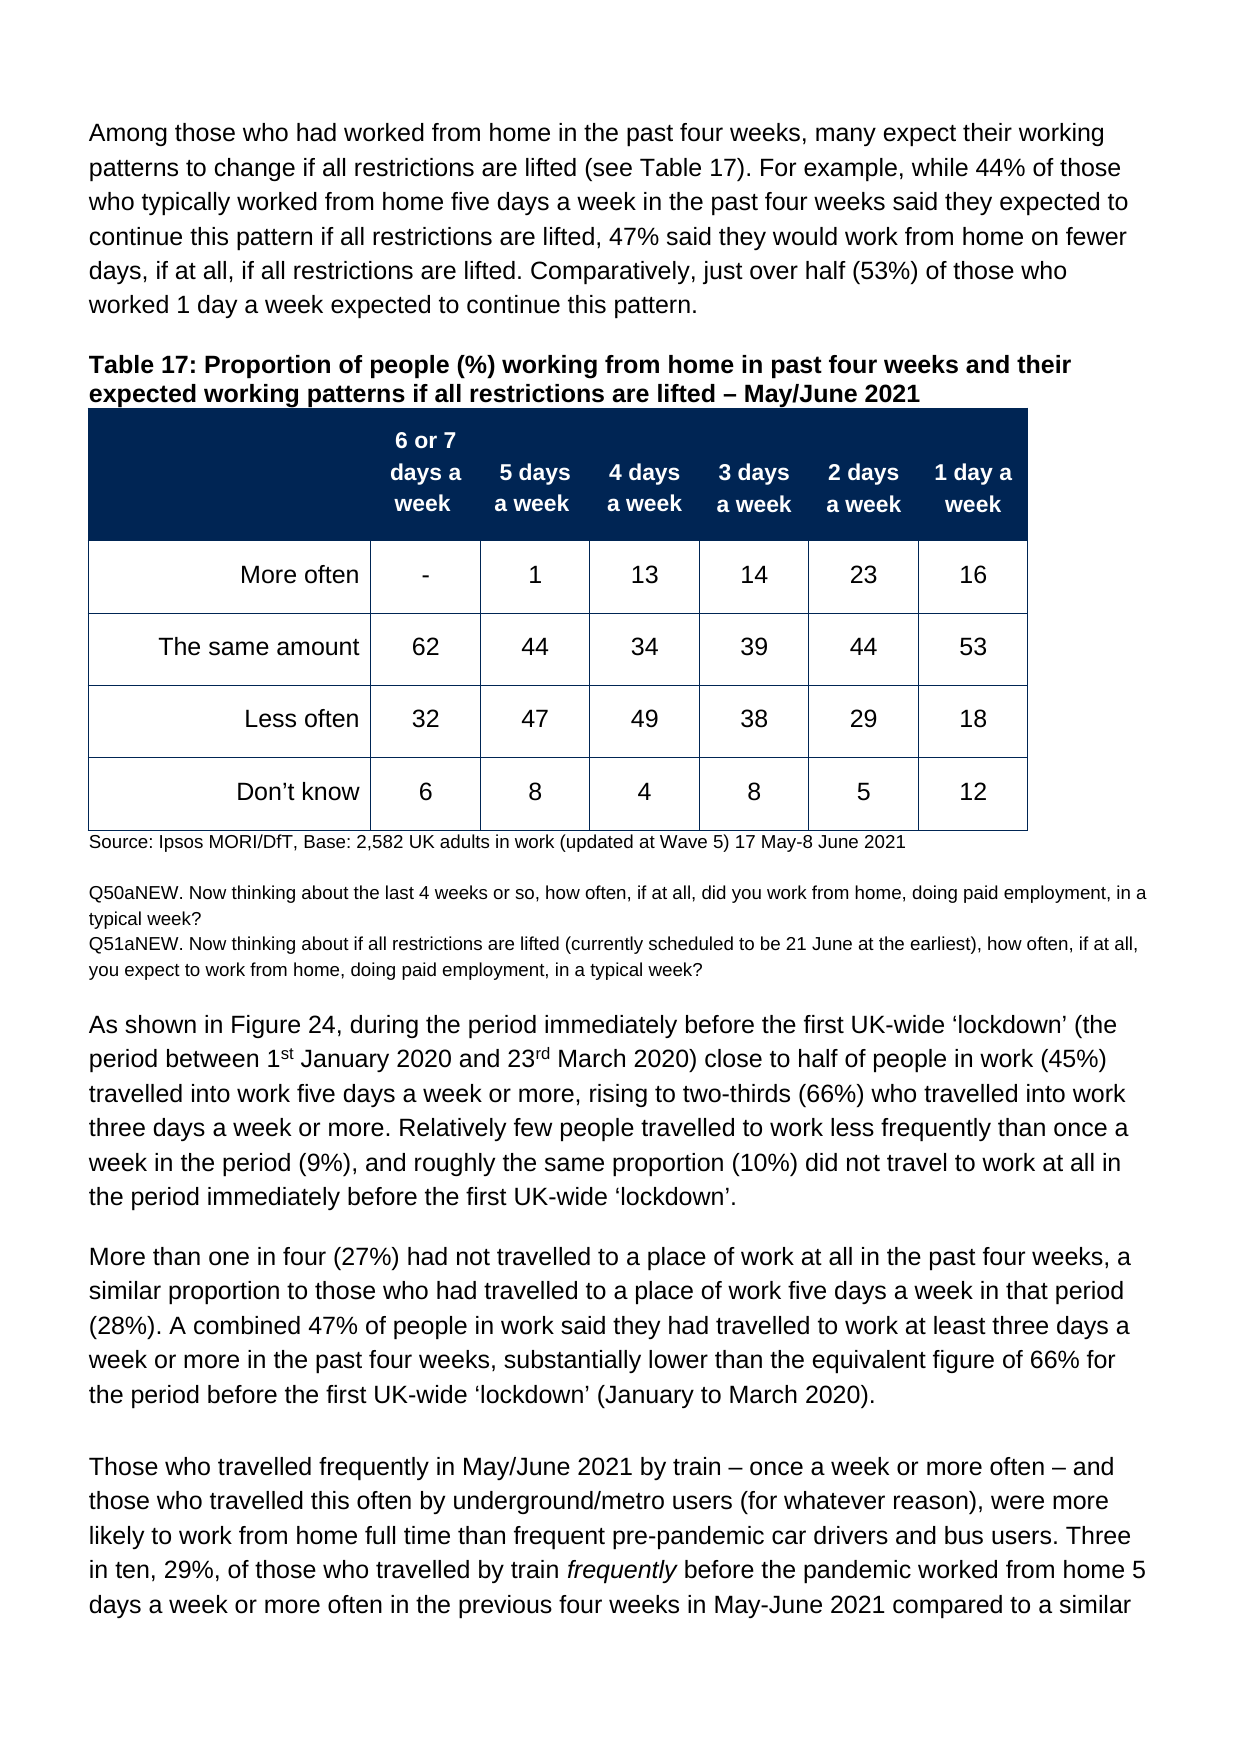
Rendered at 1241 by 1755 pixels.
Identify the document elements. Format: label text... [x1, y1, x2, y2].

table_cell 34 [590, 614, 699, 685]
table_cell 29 [809, 686, 918, 757]
table_cell 23 [809, 541, 918, 612]
table_header 4 days a week [590, 409, 699, 540]
table_header 3 days a week [700, 409, 808, 540]
text Source: Ipsos MORI/DfT, Base: 2,582 UK adults in work (updated at Wave 5) 17 May-8 June 2021 [89, 831, 1152, 852]
table_cell The same amount [89, 614, 370, 685]
table_cell 38 [700, 686, 808, 757]
table_header 2 days a week [809, 409, 918, 540]
table_cell 8 [700, 758, 808, 830]
table_header [89, 409, 370, 540]
table_cell 13 [590, 541, 699, 612]
table_cell 49 [590, 686, 699, 757]
text Those who travelled frequently in May/June 2021 by train – once a week or more often – and those who travelled this often by underground/metro users (for whatever reason), were more likely to work from home full time than frequent pre-pandemic car drivers and bus users. Three in ten, 29%, of those who travelled by train frequently before the pandemic worked from home 5 days a week or more often in the previous four weeks in May-June 2021 compared to a similar [89, 1452, 1152, 1618]
table_cell More often [89, 541, 370, 612]
table_cell 4 [590, 758, 699, 830]
table_cell 39 [700, 614, 808, 685]
table_cell 44 [809, 614, 918, 685]
text Among those who had worked from home in the past four weeks, many expect their working patterns to change if all restrictions are lifted (see Table 17). For example, while 44% of those who typically worked from home five days a week in the past four weeks said they expected to continue this pattern if all restrictions are lifted, 47% said they would work from home on fewer days, if at all, if all restrictions are lifted. Comparatively, just over half (53%) of those who worked 1 day a week expected to continue this pattern. [89, 118, 1152, 319]
table_cell 18 [919, 686, 1027, 757]
table_cell 12 [919, 758, 1027, 830]
table_cell Don’t know [89, 758, 370, 830]
text Table 17: Proportion of people (%) working from home in past four weeks and their expected working patterns if all restrictions are lifted – May/June 2021 [89, 350, 1152, 407]
table_cell 8 [481, 758, 589, 830]
text Q50aNEW. Now thinking about the last 4 weeks or so, how often, if at all, did you work from home, doing paid employment, in a typical week? Q51aNEW. Now thinking about if all restrictions are lifted (currently scheduled to be 21 June at the earliest), how often, if at all, you expect to work from home, doing paid employment, in a typical week? [89, 882, 1152, 981]
table_header 1 day a week [919, 409, 1027, 540]
table_cell 1 [481, 541, 589, 612]
text As shown in Figure 24, during the period immediately before the first UK-wide ‘lockdown’ (the period between 1st January 2020 and 23rd March 2020) close to half of people in work (45%) travelled into work five days a week or more, rising to two-thirds (66%) who travelled into work three days a week or more. Relatively few people travelled to work less frequently than once a week in the period (9%), and roughly the same proportion (10%) did not travel to work at all in the period immediately before the first UK-wide ‘lockdown’. [89, 1010, 1152, 1211]
table_cell Less often [89, 686, 370, 757]
table_cell - [371, 541, 480, 612]
table_cell 44 [481, 614, 589, 685]
table_cell 62 [371, 614, 480, 685]
table_cell 6 [371, 758, 480, 830]
text More than one in four (27%) had not travelled to a place of work at all in the past four weeks, a similar proportion to those who had travelled to a place of work five days a week in that period (28%). A combined 47% of people in work said they had travelled to work at least three days a week or more in the past four weeks, substantially lower than the equivalent figure of 66% for the period before the first UK-wide ‘lockdown’ (January to March 2020). [89, 1242, 1152, 1408]
table_cell 53 [919, 614, 1027, 685]
table_cell 32 [371, 686, 480, 757]
table_cell 16 [919, 541, 1027, 612]
table_header 6 or 7 days a week [371, 409, 480, 540]
table_cell 47 [481, 686, 589, 757]
table_cell 5 [809, 758, 918, 830]
table_cell 14 [700, 541, 808, 612]
table_header 5 days a week [481, 409, 589, 540]
